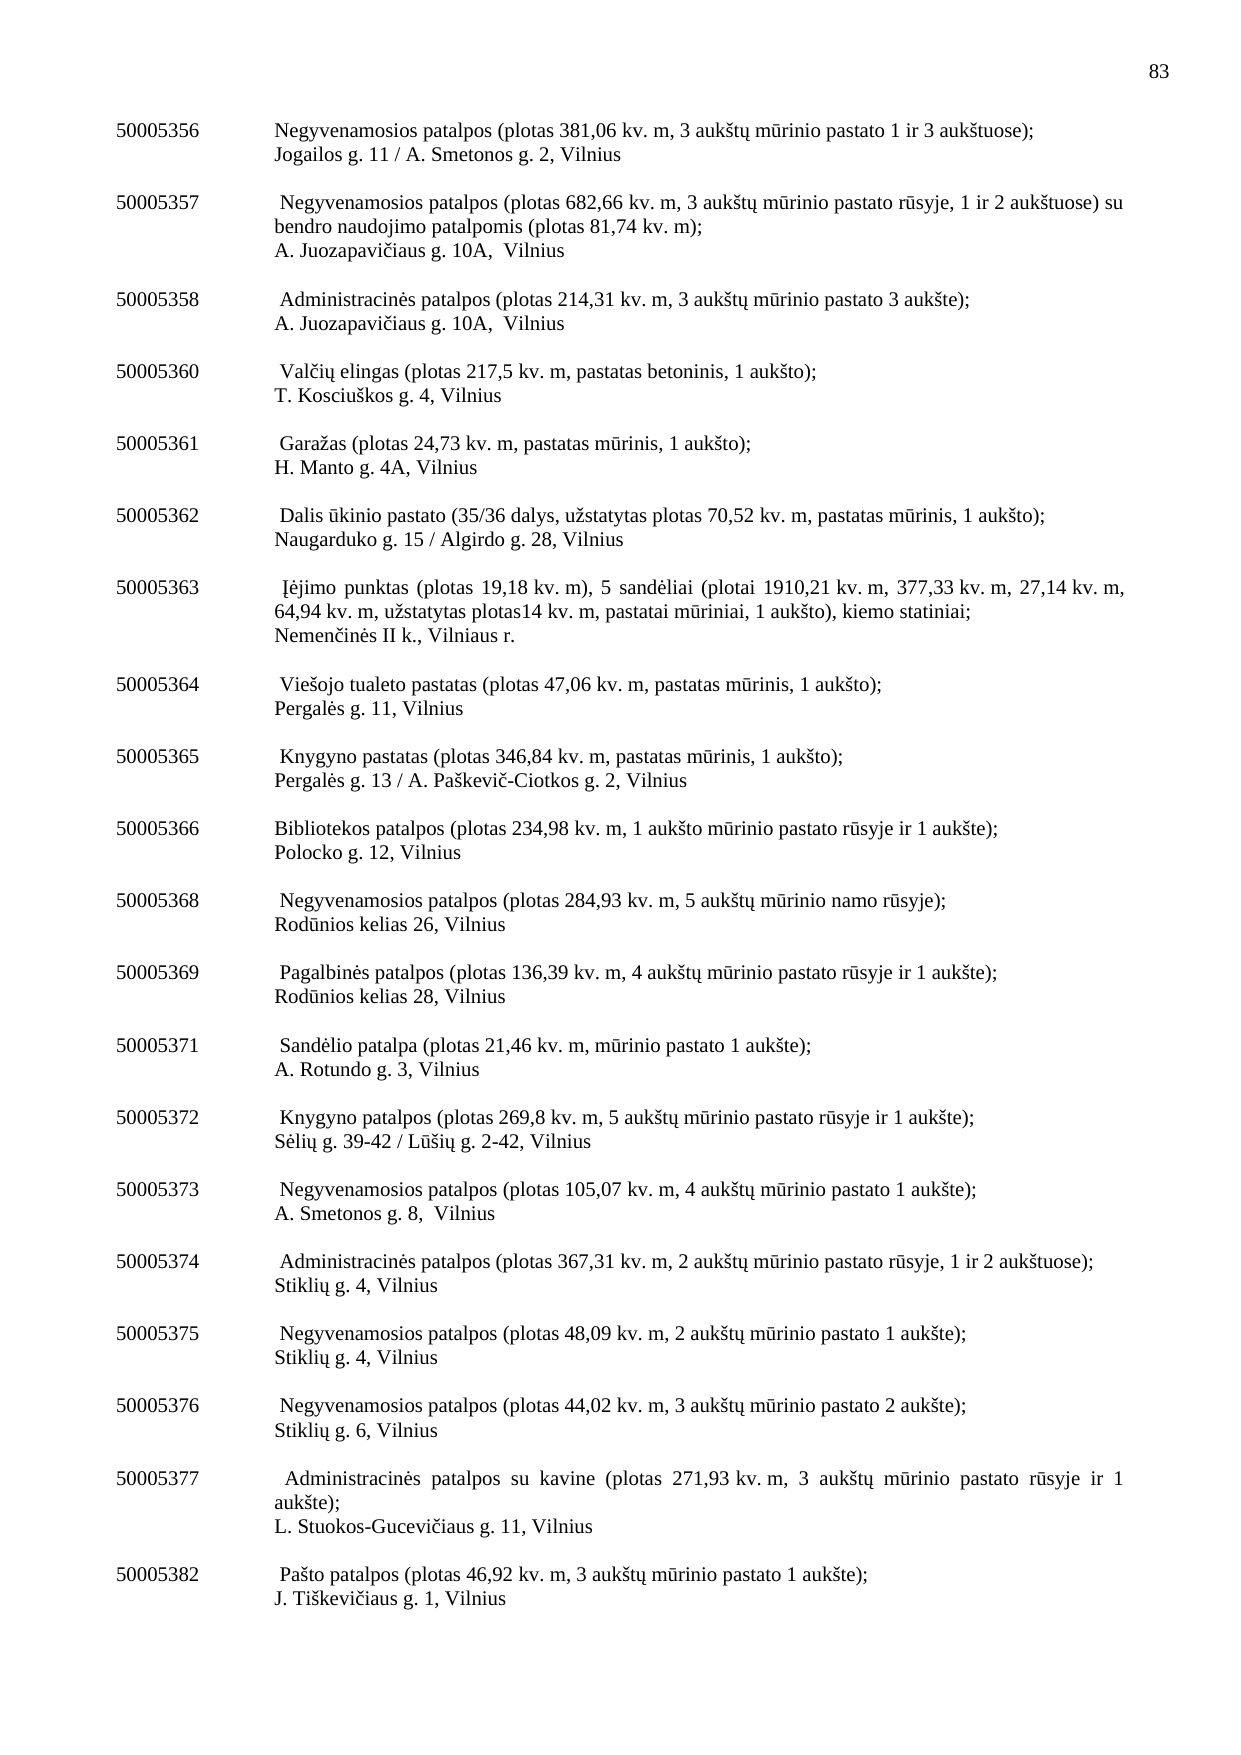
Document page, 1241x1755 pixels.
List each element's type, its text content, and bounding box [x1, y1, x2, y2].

table_cell [100, 816, 104, 888]
table_cell [1190, 575, 1198, 672]
table_cell [1152, 960, 1157, 1032]
table_cell [1152, 1562, 1157, 1634]
table_cell Įėjimo punktas (plotas 19,18 kv. m), 5 sandėliai (plotai 1910,21 kv. m, 377,33 kv. m, 27,14 kv. m, 64,94 kv. m, užstatytas plotas14 kv. m, pastatai mūriniai, 1 aukšto), kiemo statiniai; Nemenčinės II k., Vilniaus r. [245, 575, 1136, 672]
table_cell [100, 1033, 104, 1105]
table_cell [1136, 1249, 1152, 1321]
table_cell [1190, 1562, 1198, 1634]
table_cell [1136, 672, 1152, 744]
table_cell [1136, 744, 1152, 816]
table_cell [1157, 1394, 1173, 1466]
table_cell [1190, 960, 1198, 1032]
table_cell [1152, 1394, 1157, 1466]
table_cell [100, 1177, 104, 1249]
table_cell [1157, 1466, 1173, 1562]
table_cell 50005358 [105, 287, 245, 359]
table_cell [100, 888, 104, 960]
table_cell Negyvenamosios patalpos (plotas 682,66 kv. m, 3 aukštų mūrinio pastato rūsyje, 1 ir 2 aukštuose) su bendro naudojimo patalpomis (plotas 81,74 kv. m); A. Juozapavičiaus g. 10A, Vilnius [245, 190, 1136, 287]
table_cell [1152, 1321, 1157, 1393]
table_cell [1190, 287, 1198, 359]
table_cell [1152, 1033, 1157, 1105]
table_cell [1173, 1105, 1189, 1177]
table_cell [100, 190, 104, 287]
table_cell [100, 359, 104, 431]
table_cell [1157, 575, 1173, 672]
table_cell 50005364 [105, 672, 245, 744]
table_cell [1173, 118, 1189, 190]
table_cell [1190, 1105, 1198, 1177]
table_cell [1152, 287, 1157, 359]
table_cell [1152, 503, 1157, 575]
table_cell Bibliotekos patalpos (plotas 234,98 kv. m, 1 aukšto mūrinio pastato rūsyje ir 1 aukšte); Polocko g. 12, Vilnius [245, 816, 1136, 888]
table_cell [1136, 960, 1152, 1032]
table_cell [1152, 672, 1157, 744]
table_cell [1157, 118, 1173, 190]
table_cell [1136, 359, 1152, 431]
table_cell 50005365 [105, 744, 245, 816]
table_cell 50005360 [105, 359, 245, 431]
table_cell [1157, 1249, 1173, 1321]
table_cell [100, 503, 104, 575]
table_cell [1190, 816, 1198, 888]
table_cell Administracinės patalpos (plotas 214,31 kv. m, 3 aukštų mūrinio pastato 3 aukšte); A. Juozapavičiaus g. 10A, Vilnius [245, 287, 1136, 359]
table_cell [1173, 672, 1189, 744]
table_cell [100, 1562, 104, 1634]
table_cell [1190, 1321, 1198, 1393]
table_cell [1152, 1177, 1157, 1249]
table_cell Knygyno patalpos (plotas 269,8 kv. m, 5 aukštų mūrinio pastato rūsyje ir 1 aukšte); Sėlių g. 39-42 / Lūšių g. 2-42, Vilnius [245, 1105, 1136, 1177]
table_cell [1157, 359, 1173, 431]
table_cell [100, 1321, 104, 1393]
table_cell [1190, 503, 1198, 575]
table_cell 50005377 [105, 1466, 245, 1562]
table_cell [1157, 816, 1173, 888]
table_cell [1136, 816, 1152, 888]
table_cell Knygyno pastatas (plotas 346,84 kv. m, pastatas mūrinis, 1 aukšto); Pergalės g. 13 / A. Paškevič-Ciotkos g. 2, Vilnius [245, 744, 1136, 816]
table_cell [1190, 190, 1198, 287]
table_cell [1190, 888, 1198, 960]
table_cell [1157, 1562, 1173, 1634]
table_cell [1152, 359, 1157, 431]
table_cell [1152, 190, 1157, 287]
table_cell [1190, 1033, 1198, 1105]
table_cell 50005356 [105, 118, 245, 190]
table_cell Negyvenamosios patalpos (plotas 284,93 kv. m, 5 aukštų mūrinio namo rūsyje); Rodūnios kelias 26, Vilnius [245, 888, 1136, 960]
table_cell [100, 960, 104, 1032]
table_cell Administracinės patalpos su kavine (plotas 271,93 kv. m, 3 aukštų mūrinio pastato rūsyje ir 1 aukšte); L. Stuokos-Gucevičiaus g. 11, Vilnius [245, 1466, 1136, 1562]
table_cell Negyvenamosios patalpos (plotas 105,07 kv. m, 4 aukštų mūrinio pastato 1 aukšte); A. Smetonos g. 8, Vilnius [245, 1177, 1136, 1249]
table_cell 50005357 [105, 190, 245, 287]
table_cell [1173, 1249, 1189, 1321]
table_cell [1136, 888, 1152, 960]
table_cell Garažas (plotas 24,73 kv. m, pastatas mūrinis, 1 aukšto); H. Manto g. 4A, Vilnius [245, 431, 1136, 503]
table_cell [1136, 1105, 1152, 1177]
table_cell [1173, 1394, 1189, 1466]
table_cell Administracinės patalpos (plotas 367,31 kv. m, 2 aukštų mūrinio pastato rūsyje, 1 ir 2 aukštuose); Stiklių g. 4, Vilnius [245, 1249, 1136, 1321]
table_cell 50005362 [105, 503, 245, 575]
table_cell [1152, 1466, 1157, 1562]
table_cell [1190, 359, 1198, 431]
table_cell [1190, 1394, 1198, 1466]
table_cell [1136, 1394, 1152, 1466]
table_cell [100, 672, 104, 744]
table_cell [1152, 1249, 1157, 1321]
table_cell [1173, 359, 1189, 431]
table_cell [100, 1249, 104, 1321]
table_cell [1157, 672, 1173, 744]
table_cell [1136, 1562, 1152, 1634]
table_cell [1136, 1177, 1152, 1249]
table_cell [1173, 1321, 1189, 1393]
table_cell [1173, 1177, 1189, 1249]
table_cell Valčių elingas (plotas 217,5 kv. m, pastatas betoninis, 1 aukšto); T. Kosciuškos g. 4, Vilnius [245, 359, 1136, 431]
table_cell 50005376 [105, 1394, 245, 1466]
table_cell [1157, 287, 1173, 359]
table_cell Pagalbinės patalpos (plotas 136,39 kv. m, 4 aukštų mūrinio pastato rūsyje ir 1 aukšte); Rodūnios kelias 28, Vilnius [245, 960, 1136, 1032]
table_cell [1157, 1105, 1173, 1177]
table_cell 50005363 [105, 575, 245, 672]
table_cell [1190, 1466, 1198, 1562]
table_cell [1173, 960, 1189, 1032]
table_cell [1157, 960, 1173, 1032]
table_cell 50005373 [105, 1177, 245, 1249]
table_cell 50005366 [105, 816, 245, 888]
table_cell [1173, 744, 1189, 816]
table_cell [1157, 1033, 1173, 1105]
table_cell Negyvenamosios patalpos (plotas 48,09 kv. m, 2 aukštų mūrinio pastato 1 aukšte); Stiklių g. 4, Vilnius [245, 1321, 1136, 1393]
table_cell [100, 431, 104, 503]
table_cell [1173, 503, 1189, 575]
table_cell [1152, 888, 1157, 960]
table_cell [1136, 1033, 1152, 1105]
table_cell [1190, 672, 1198, 744]
table_cell [1157, 503, 1173, 575]
table_cell [1190, 1177, 1198, 1249]
table_cell 50005375 [105, 1321, 245, 1393]
table_cell [1173, 1562, 1189, 1634]
table_cell [1173, 1033, 1189, 1105]
table_cell [1136, 503, 1152, 575]
table_cell [1136, 118, 1152, 190]
table_cell [1173, 816, 1189, 888]
table_cell [100, 1466, 104, 1562]
table_cell [100, 1105, 104, 1177]
table_cell [1157, 431, 1173, 503]
table_cell [1190, 118, 1198, 190]
table_cell [1173, 287, 1189, 359]
table_cell [1136, 1321, 1152, 1393]
table_cell [1136, 287, 1152, 359]
table_cell [1157, 744, 1173, 816]
table_cell 50005382 [105, 1562, 245, 1634]
table_cell [1173, 1466, 1189, 1562]
table_cell [100, 575, 104, 672]
table_cell [1190, 744, 1198, 816]
table_cell 50005371 [105, 1033, 245, 1105]
table_cell Pašto patalpos (plotas 46,92 kv. m, 3 aukštų mūrinio pastato 1 aukšte); J. Tiškevičiaus g. 1, Vilnius [245, 1562, 1136, 1634]
table_cell [1152, 816, 1157, 888]
table_cell [1152, 118, 1157, 190]
table_cell [1152, 1105, 1157, 1177]
table_cell [1157, 1177, 1173, 1249]
table_cell [1173, 190, 1189, 287]
table_cell [1157, 888, 1173, 960]
table_cell [1152, 431, 1157, 503]
table_cell [1136, 575, 1152, 672]
table_cell [1173, 575, 1189, 672]
table_cell [100, 118, 104, 190]
table_cell [1136, 1466, 1152, 1562]
table_cell [1173, 431, 1189, 503]
table_cell [1190, 431, 1198, 503]
table_cell [100, 287, 104, 359]
table_cell [100, 744, 104, 816]
table_cell 50005374 [105, 1249, 245, 1321]
table_cell [1157, 1321, 1173, 1393]
table_cell 50005368 [105, 888, 245, 960]
table_cell 50005369 [105, 960, 245, 1032]
table_cell Dalis ūkinio pastato (35/36 dalys, užstatytas plotas 70,52 kv. m, pastatas mūrinis, 1 aukšto); Naugarduko g. 15 / Algirdo g. 28, Vilnius [245, 503, 1136, 575]
table_cell [1190, 1249, 1198, 1321]
table_cell Negyvenamosios patalpos (plotas 44,02 kv. m, 3 aukštų mūrinio pastato 2 aukšte); Stiklių g. 6, Vilnius [245, 1394, 1136, 1466]
table_cell [1157, 190, 1173, 287]
table_cell Viešojo tualeto pastatas (plotas 47,06 kv. m, pastatas mūrinis, 1 aukšto); Pergalės g. 11, Vilnius [245, 672, 1136, 744]
table_cell [1173, 888, 1189, 960]
table_cell Sandėlio patalpa (plotas 21,46 kv. m, mūrinio pastato 1 aukšte); A. Rotundo g. 3, Vilnius [245, 1033, 1136, 1105]
table_cell [1136, 431, 1152, 503]
table_cell [100, 1394, 104, 1466]
table_cell [1136, 190, 1152, 287]
table_cell [1152, 744, 1157, 816]
table_cell 50005361 [105, 431, 245, 503]
table_cell 50005372 [105, 1105, 245, 1177]
table_cell [1152, 575, 1157, 672]
table_cell Negyvenamosios patalpos (plotas 381,06 kv. m, 3 aukštų mūrinio pastato 1 ir 3 aukštuose); Jogailos g. 11 / A. Smetonos g. 2, Vilnius [245, 118, 1136, 190]
